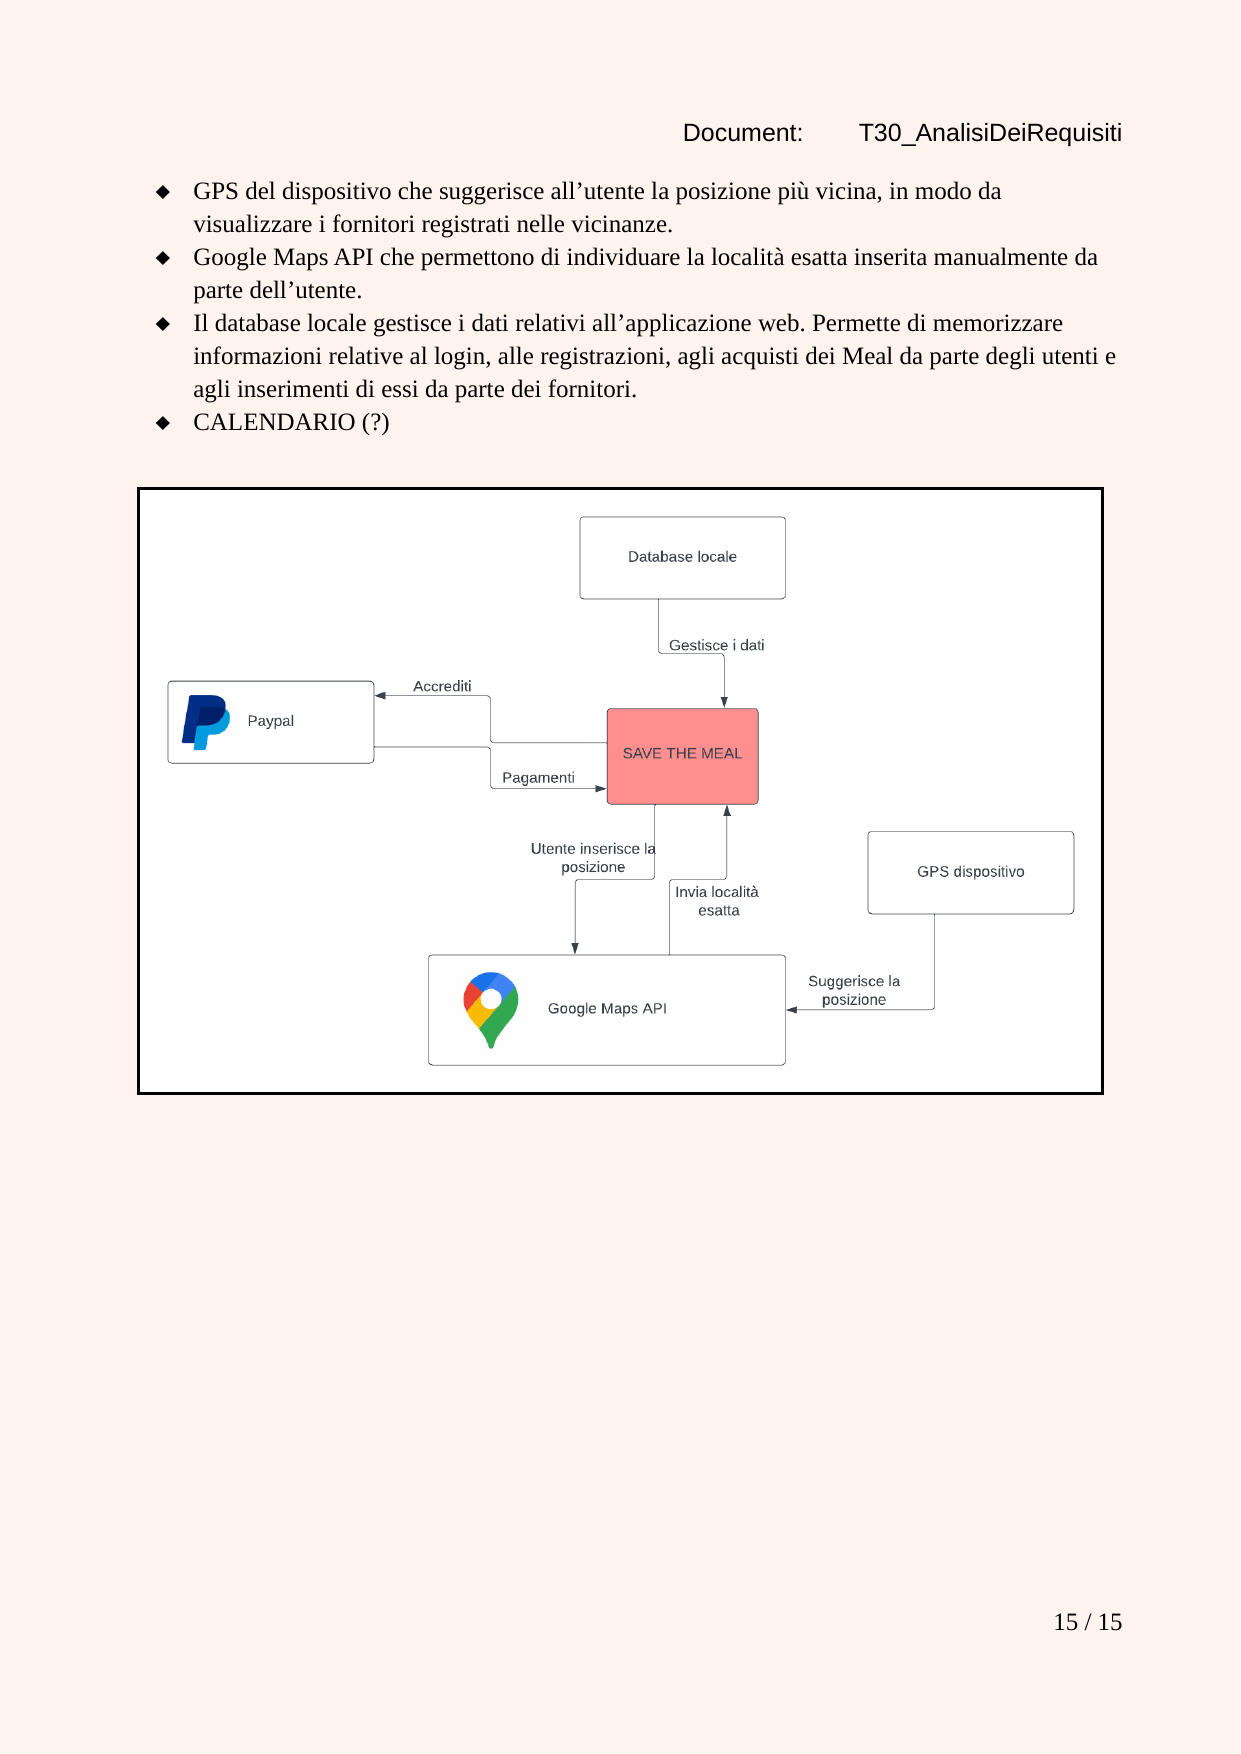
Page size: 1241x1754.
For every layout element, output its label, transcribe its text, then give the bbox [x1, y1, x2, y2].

list CALENDARIO (?) [156, 407, 1122, 436]
picture [140, 490, 1101, 1092]
list Google Maps API che permettono di individuare la località esatta inserita manualmente da parte dell’utente. [156, 242, 1122, 304]
list Il database locale gestisce i dati relativi all’applicazione web. Permette di memorizzare informazioni relative al login, alle registrazioni, agli acquisti dei Meal da parte degli utenti e agli inserimenti di essi da parte dei fornitori. [156, 308, 1122, 403]
list GPS del dispositivo che suggerisce all’utente la posizione più vicina, in modo da visualizzare i fornitori registrati nelle vicinanze. [156, 176, 1122, 238]
